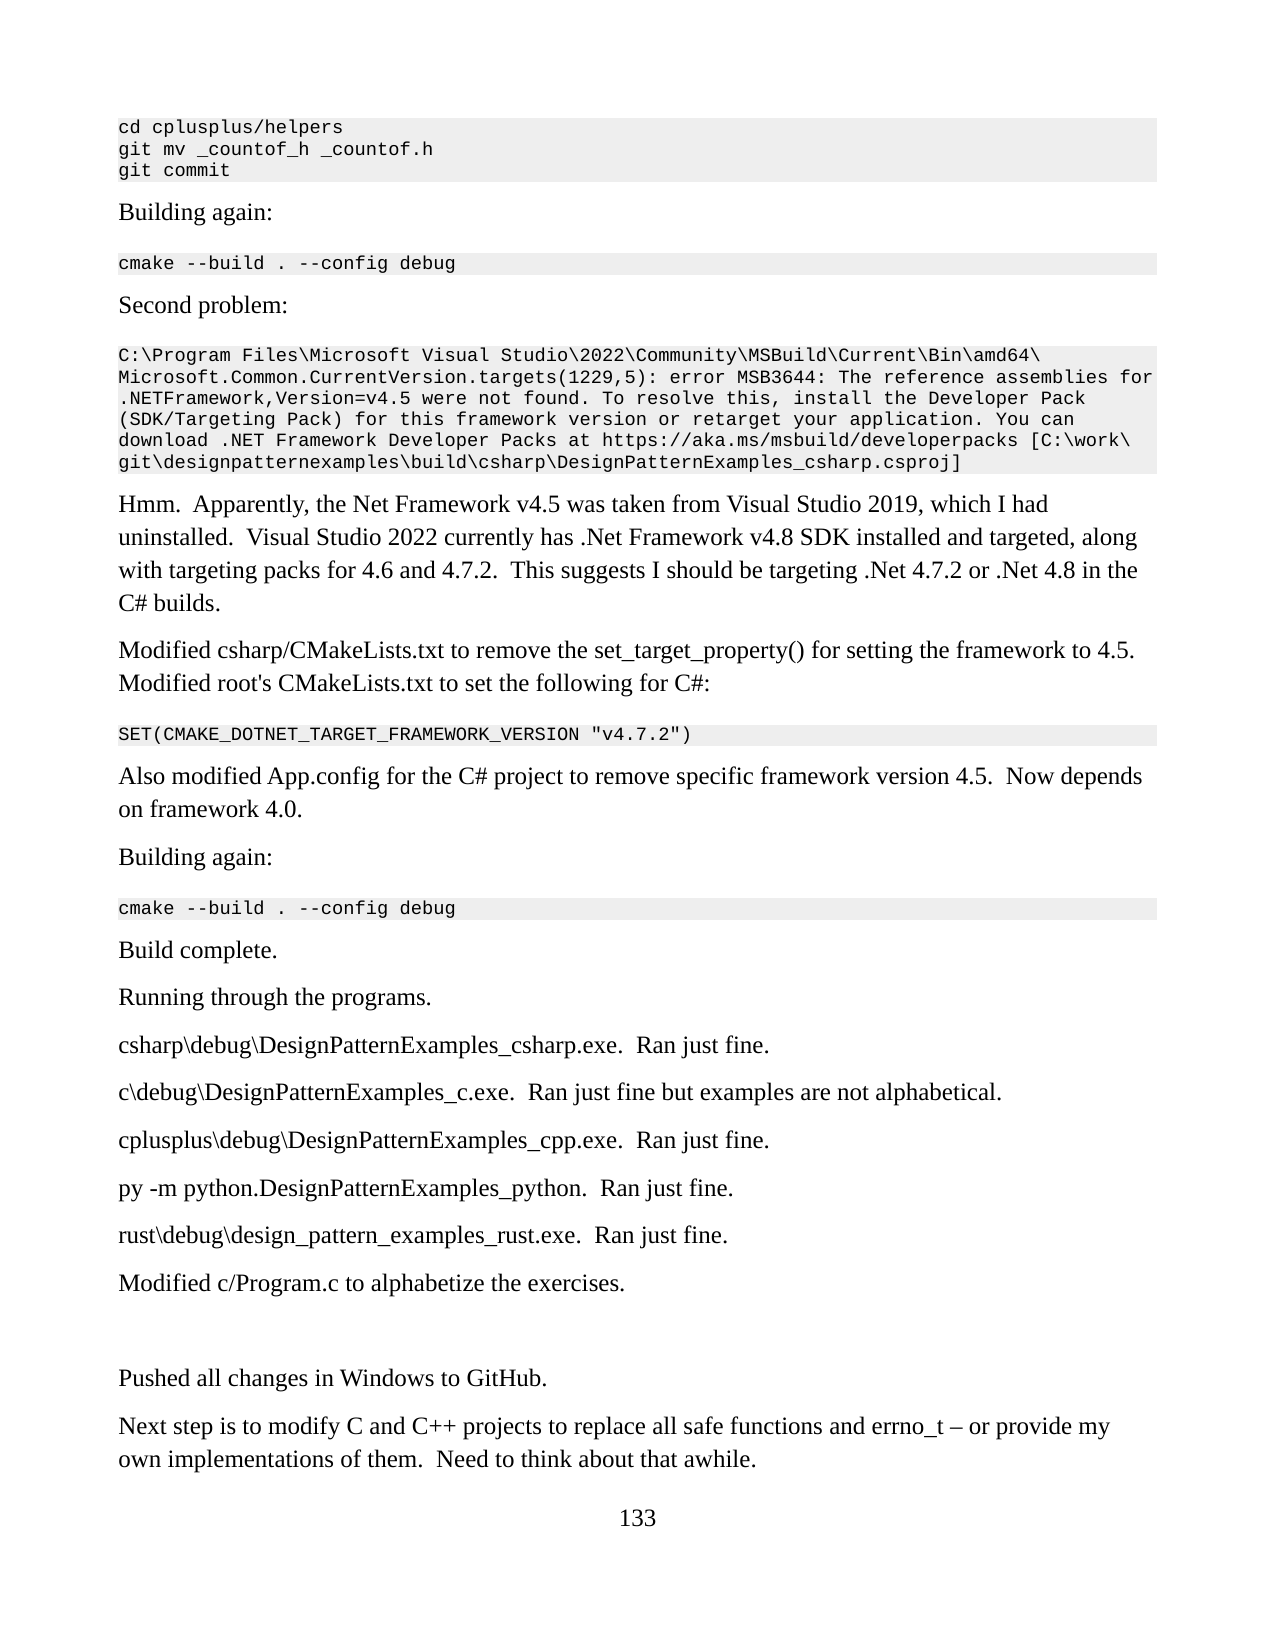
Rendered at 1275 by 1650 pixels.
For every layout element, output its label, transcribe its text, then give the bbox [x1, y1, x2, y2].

text cplusplus\debug\DesignPatternExamples_cpp.exe. Ran just fine. [118, 1125, 1157, 1154]
text cmake --build . --config debug [118, 253, 1157, 275]
text c\debug\DesignPatternExamples_c.exe. Ran just fine but examples are not alphabetical. [118, 1077, 1157, 1106]
text Next step is to modify C and C++ projects to replace all safe functions and errno_t – or provide my own implementations of them. Need to think about that awhile. [118, 1411, 1157, 1472]
text Modified c/Program.c to alphabetize the exercises. [118, 1268, 1157, 1297]
text git commit [118, 161, 1157, 182]
text Hmm. Apparently, the Net Framework v4.5 was taken from Visual Studio 2019, which I had uninstalled. Visual Studio 2022 currently has .Net Framework v4.8 SDK installed and targeted, along with targeting packs for 4.6 and 4.7.2. This suggests I should be targeting .Net 4.7.2 or .Net 4.8 in the C# builds. [118, 489, 1157, 617]
text Building again: [118, 197, 1157, 226]
text Pushed all changes in Windows to GitHub. [118, 1363, 1157, 1392]
text csharp\debug\DesignPatternExamples_csharp.exe. Ran just fine. [118, 1030, 1157, 1059]
text cmake --build . --config debug [118, 898, 1157, 920]
text C:\Program Files\Microsoft Visual Studio\2022\Community\MSBuild\Current\Bin\amd64\Microsoft.Common.CurrentVersion.targets(1229,5): error MSB3644: The reference assemblies for .NETFramework,Version=v4.5 were not found. To resolve this, install the Developer Pack (SDK/Targeting Pack) for this framework version or retarget your application. You can download .NET Framework Developer Packs at https://aka.ms/msbuild/developerpacks [C:\work\git\designpatternexamples\build\csharp\DesignPatternExamples_csharp.csproj] [118, 346, 1157, 474]
text Running through the programs. [118, 982, 1157, 1011]
text git mv _countof_h _countof.h [118, 139, 1157, 161]
text Also modified App.config for the C# project to remove specific framework version 4.5. Now depends on framework 4.0. [118, 761, 1157, 823]
text rust\debug\design_pattern_examples_rust.exe. Ran just fine. [118, 1220, 1157, 1249]
text Modified csharp/CMakeLists.txt to remove the set_target_property() for setting the framework to 4.5. Modified root's CMakeLists.txt to set the following for C#: [118, 635, 1157, 697]
text Build complete. [118, 935, 1157, 963]
text py -m python.DesignPatternExamples_python. Ran just fine. [118, 1173, 1157, 1201]
text cd cplusplus/helpers [118, 118, 1157, 139]
text SET(CMAKE_DOTNET_TARGET_FRAMEWORK_VERSION "v4.7.2") [118, 725, 1157, 746]
text Building again: [118, 842, 1157, 871]
text Second problem: [118, 290, 1157, 318]
